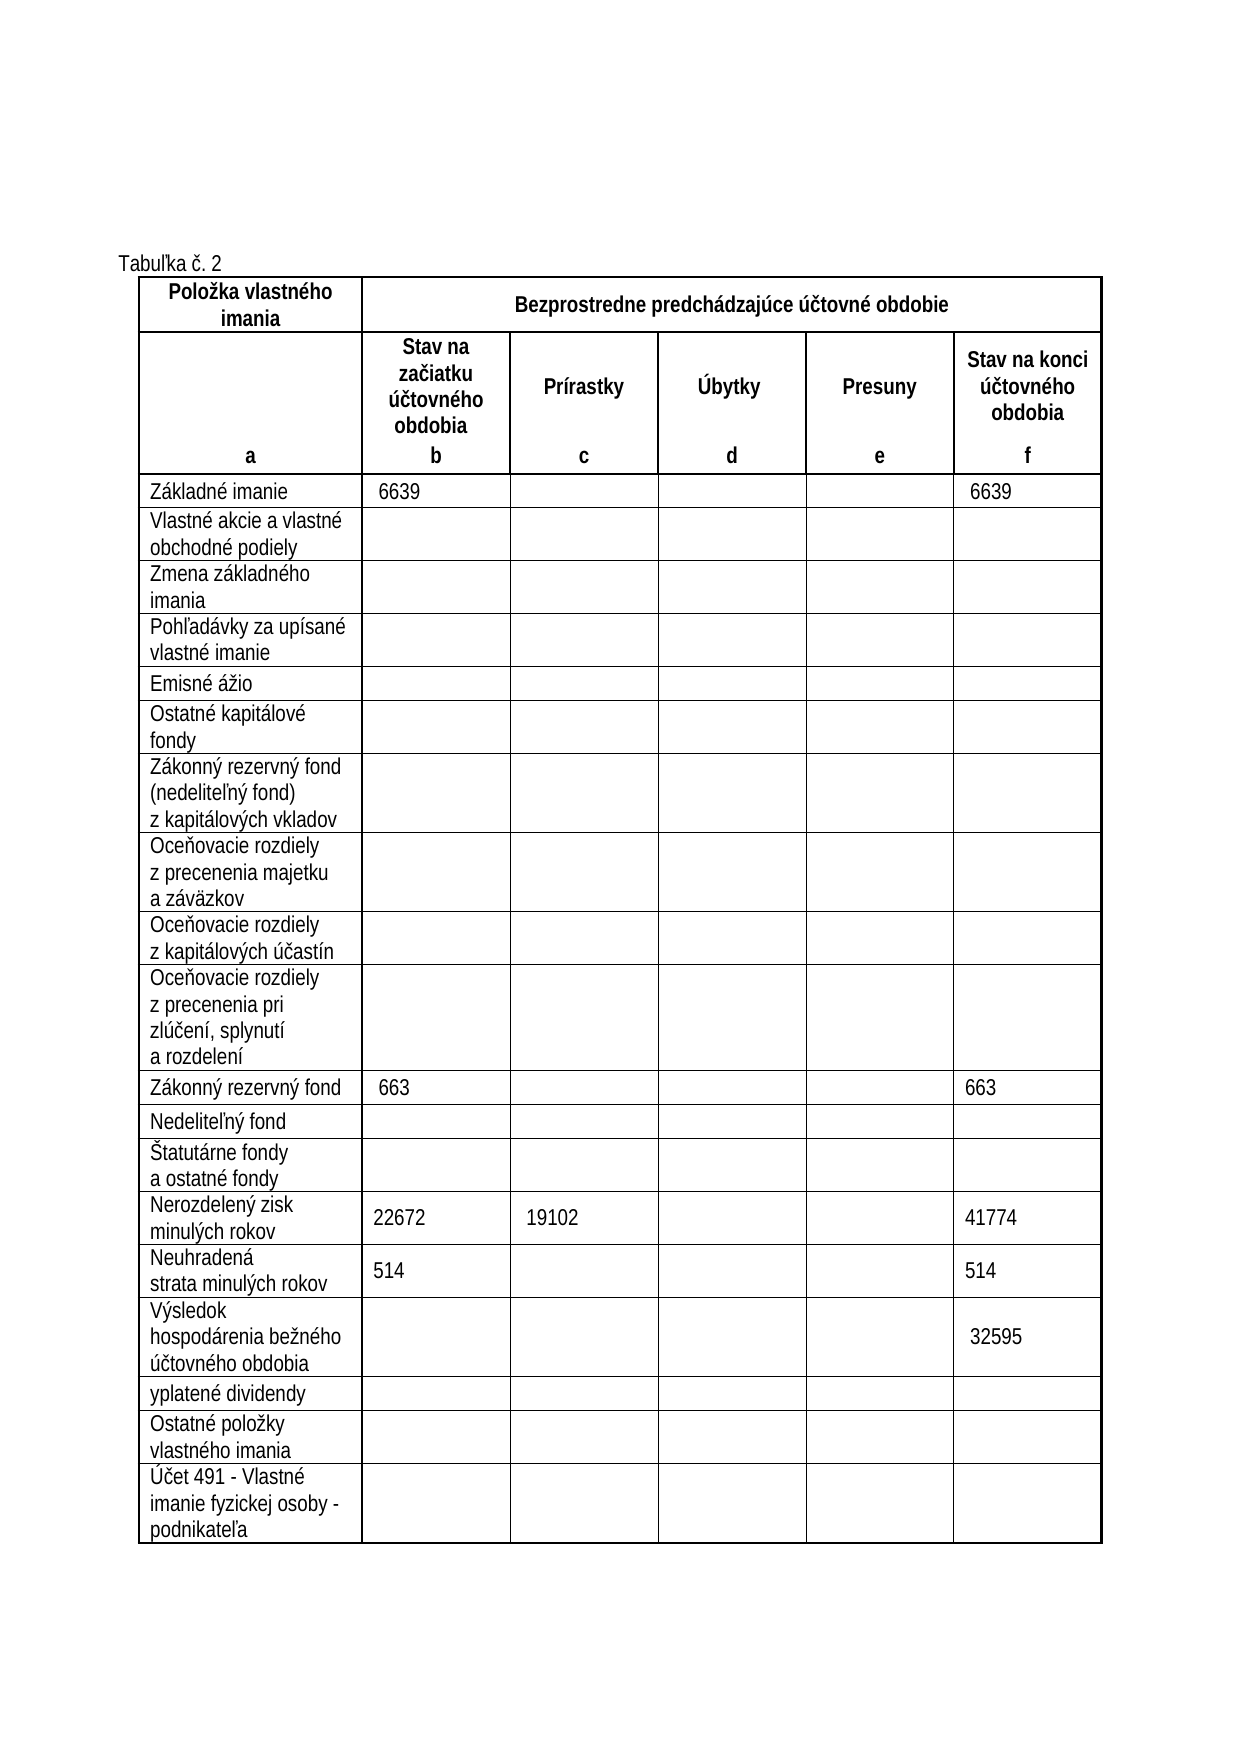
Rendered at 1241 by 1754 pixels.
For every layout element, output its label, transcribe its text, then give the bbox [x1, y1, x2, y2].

table_header Položka vlastného imania [140, 278, 361, 331]
table_cell [511, 754, 658, 832]
table_cell 6639 [954, 475, 1100, 507]
table_cell Prírastky [511, 333, 657, 438]
table_cell [511, 1464, 658, 1542]
table_cell [954, 912, 1100, 964]
table_cell b [363, 439, 509, 473]
table_cell [954, 1464, 1100, 1542]
table_cell Úbytky [659, 333, 805, 438]
table_cell [511, 1298, 658, 1376]
table_cell e [807, 439, 953, 473]
table_cell [659, 912, 806, 964]
table_cell [659, 833, 806, 911]
table_cell [954, 1411, 1100, 1463]
table_cell [363, 965, 510, 1069]
table_cell [511, 1245, 658, 1297]
table_cell [659, 1464, 806, 1542]
table_cell Zákonný rezervný fond (nedeliteľný fond) z kapitálových vkladov [140, 754, 361, 832]
table_cell [511, 1377, 658, 1410]
table_cell [807, 1298, 953, 1376]
table_cell Emisné ážio [140, 667, 361, 700]
table_cell [659, 1192, 806, 1244]
table_cell [954, 754, 1100, 832]
table_cell Oceňovacie rozdiely z precenenia pri zlúčení, splynutí a rozdelení [140, 965, 361, 1069]
table_cell Výsledok hospodárenia bežného účtovného obdobia [140, 1298, 361, 1376]
table_cell [659, 614, 806, 666]
table_cell Nerozdelený zisk minulých rokov [140, 1192, 361, 1244]
table_cell [511, 1139, 658, 1191]
table_cell 663 [363, 1071, 510, 1104]
table_cell [954, 833, 1100, 911]
table_cell [363, 701, 510, 753]
table_cell [659, 1245, 806, 1297]
table_cell [807, 1192, 953, 1244]
table_cell d [659, 439, 805, 473]
table_cell Ostatné položky vlastného imania [140, 1411, 361, 1463]
table_cell [807, 1105, 953, 1138]
table_cell [954, 561, 1100, 613]
table_cell 514 [363, 1245, 510, 1297]
table_cell [511, 667, 658, 700]
table_cell [807, 1377, 953, 1410]
table_cell f [955, 439, 1100, 473]
table_cell [659, 1411, 806, 1463]
table_cell [659, 701, 806, 753]
table_cell [807, 667, 953, 700]
table_cell [954, 701, 1100, 753]
table_cell [363, 1105, 510, 1138]
table_cell [659, 1139, 806, 1191]
table_cell [511, 475, 658, 507]
table_cell [807, 754, 953, 832]
table_cell 6639 [363, 475, 510, 507]
table_cell Zmena základného imania [140, 561, 361, 613]
table_cell Oceňovacie rozdiely z precenenia majetku a záväzkov [140, 833, 361, 911]
table_cell [659, 1377, 806, 1410]
table_cell [511, 614, 658, 666]
table_cell [659, 667, 806, 700]
table_cell Štatutárne fondy a ostatné fondy [140, 1139, 361, 1191]
table_cell yplatené dividendy [140, 1377, 361, 1410]
table_cell Zákonný rezervný fond [140, 1071, 361, 1104]
table_cell [511, 508, 658, 560]
table_cell [140, 333, 361, 438]
table_cell 41774 [954, 1192, 1100, 1244]
table_cell [807, 1464, 953, 1542]
table_cell a [140, 439, 361, 473]
table_cell [363, 614, 510, 666]
table_cell Oceňovacie rozdiely z kapitálových účastín [140, 912, 361, 964]
table_cell [363, 1139, 510, 1191]
table_cell Pohľadávky za upísané vlastné imanie [140, 614, 361, 666]
table_cell [363, 912, 510, 964]
table_cell 663 [954, 1071, 1100, 1104]
table_cell [363, 754, 510, 832]
table_cell [954, 965, 1100, 1069]
table_cell 514 [954, 1245, 1100, 1297]
table_cell Presuny [807, 333, 953, 438]
table_cell [363, 667, 510, 700]
table_cell [511, 1071, 658, 1104]
table_cell [807, 614, 953, 666]
table_cell Základné imanie [140, 475, 361, 507]
table_cell Ostatné kapitálové fondy [140, 701, 361, 753]
table_cell [363, 1411, 510, 1463]
table_cell Neuhradená strata minulých rokov [140, 1245, 361, 1297]
table_cell [807, 508, 953, 560]
table_cell [659, 561, 806, 613]
table_cell [363, 508, 510, 560]
table_cell [659, 508, 806, 560]
table_cell [511, 561, 658, 613]
table_cell [807, 1071, 953, 1104]
table_cell 32595 [954, 1298, 1100, 1376]
table_cell [807, 833, 953, 911]
table_cell [807, 701, 953, 753]
table_cell [511, 833, 658, 911]
table_cell [363, 1377, 510, 1410]
table_cell [511, 965, 658, 1069]
table_cell [659, 754, 806, 832]
table_cell [954, 667, 1100, 700]
table_cell [659, 1105, 806, 1138]
table_cell 22672 [363, 1192, 510, 1244]
table_cell [363, 561, 510, 613]
table_cell [807, 561, 953, 613]
table_cell 19102 [511, 1192, 658, 1244]
table_cell [954, 614, 1100, 666]
text Tabuľka č. 2 [118, 250, 1122, 276]
table_cell [511, 701, 658, 753]
table_cell [807, 1411, 953, 1463]
table_cell Stav na konci účtovného obdobia [955, 333, 1100, 438]
table_cell [954, 508, 1100, 560]
table_cell [807, 1245, 953, 1297]
table_cell [807, 475, 953, 507]
table_cell Vlastné akcie a vlastné obchodné podiely [140, 508, 361, 560]
table_cell [511, 1411, 658, 1463]
table_cell [807, 965, 953, 1069]
table_cell [511, 1105, 658, 1138]
table_cell [807, 912, 953, 964]
table_cell [954, 1139, 1100, 1191]
table_header Bezprostredne predchádzajúce účtovné obdobie [363, 278, 1100, 331]
table_cell c [511, 439, 657, 473]
table_cell [659, 1298, 806, 1376]
table_cell [363, 1464, 510, 1542]
table_cell [659, 1071, 806, 1104]
table_cell [511, 912, 658, 964]
table_cell Stav na začiatku účtovného obdobia [363, 333, 509, 438]
table_cell Účet 491 - Vlastné imanie fyzickej osoby - podnikateľa [140, 1464, 361, 1542]
table_cell [954, 1105, 1100, 1138]
table_cell Nedeliteľný fond [140, 1105, 361, 1138]
table_cell [954, 1377, 1100, 1410]
table_cell [659, 475, 806, 507]
table_cell [363, 1298, 510, 1376]
table_cell [363, 833, 510, 911]
table_cell [659, 965, 806, 1069]
table_cell [807, 1139, 953, 1191]
